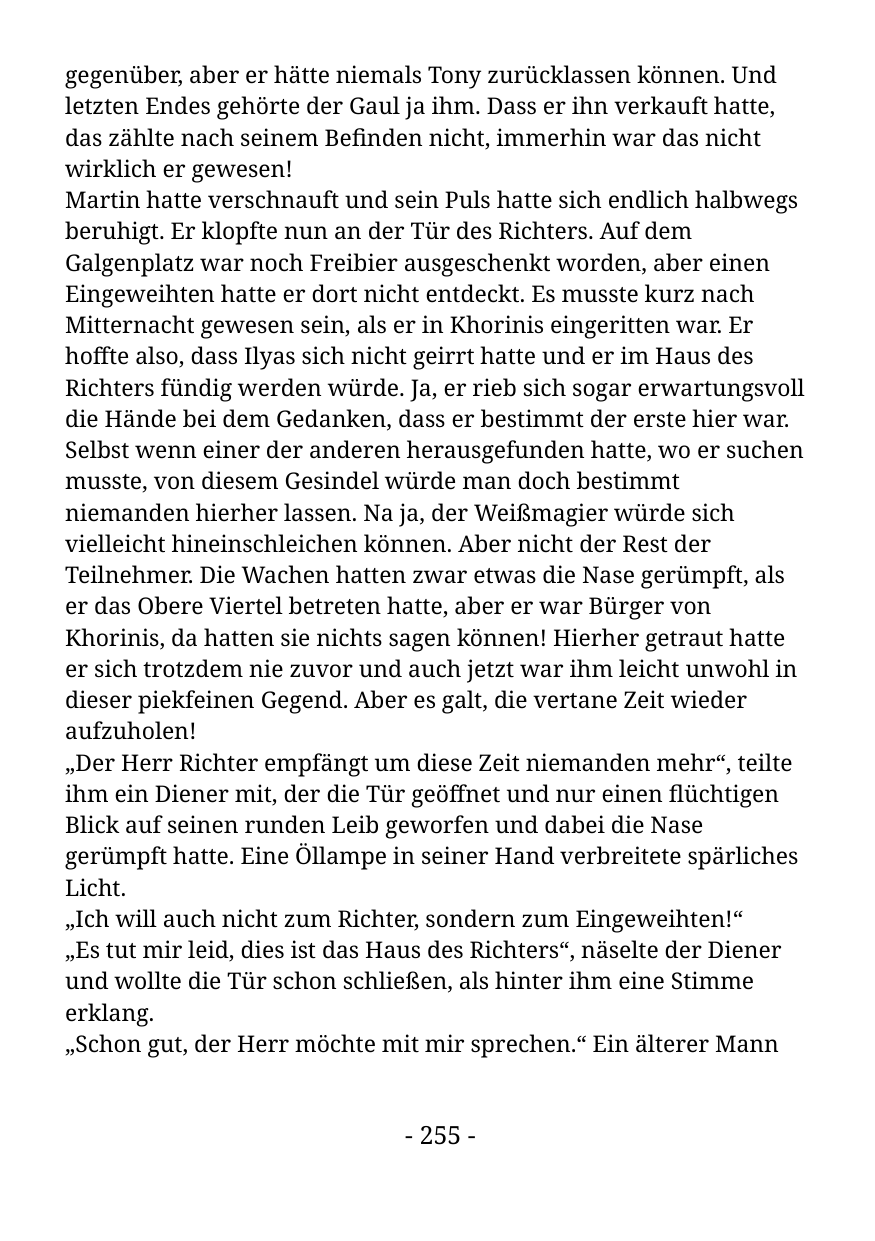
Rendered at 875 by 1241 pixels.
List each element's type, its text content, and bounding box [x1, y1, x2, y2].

text gegenüber, aber er hätte niemals Tony zurücklassen können. Und letzten Endes gehörte der Gaul ja ihm. Dass er ihn verkauft hatte, das zählte nach seinem Befinden nicht, immerhin war das nicht wirklich er gewesen! Martin hatte verschnauft und sein Puls hatte sich endlich halbwegs beruhigt. Er klopfte nun an der Tür des Richters. Auf dem Galgenplatz war noch Freibier ausgeschenkt worden, aber einen Eingeweihten hatte er dort nicht entdeckt. Es musste kurz nach Mitternacht gewesen sein, als er in Khorinis eingeritten war. Er hoffte also, dass Ilyas sich nicht geirrt hatte und er im Haus des Richters fündig werden würde. Ja, er rieb sich sogar erwartungsvoll die Hände bei dem Gedanken, dass er bestimmt der erste hier war. Selbst wenn einer der anderen herausgefunden hatte, wo er suchen musste, von diesem Gesindel würde man doch bestimmt niemanden hierher lassen. Na ja, der Weißmagier würde sich vielleicht hineinschleichen können. Aber nicht der Rest der Teilnehmer. Die Wachen hatten zwar etwas die Nase gerümpft, als er das Obere Viertel betreten hatte, aber er war Bürger von Khorinis, da hatten sie nichts sagen können! Hierher getraut hatte er sich trotzdem nie zuvor und auch jetzt war ihm leicht unwohl in dieser piekfeinen Gegend. Aber es galt, die vertane Zeit wieder aufzuholen! „Der Herr Richter empfängt um diese Zeit niemanden mehr“, teilte ihm ein Diener mit, der die Tür geöffnet und nur einen flüchtigen Blick auf seinen runden Leib geworfen und dabei die Nase gerümpft hatte. Eine Öllampe in seiner Hand verbreitete spärliches Licht. „Ich will auch nicht zum Richter, sondern zum Eingeweihten!“ „Es tut mir leid, dies ist das Haus des Richters“, näselte der Diener und wollte die Tür schon schließen, als hinter ihm eine Stimme erklang. „Schon gut, der Herr möchte mit mir sprechen.“ Ein älterer Mann [65, 59, 809, 1059]
